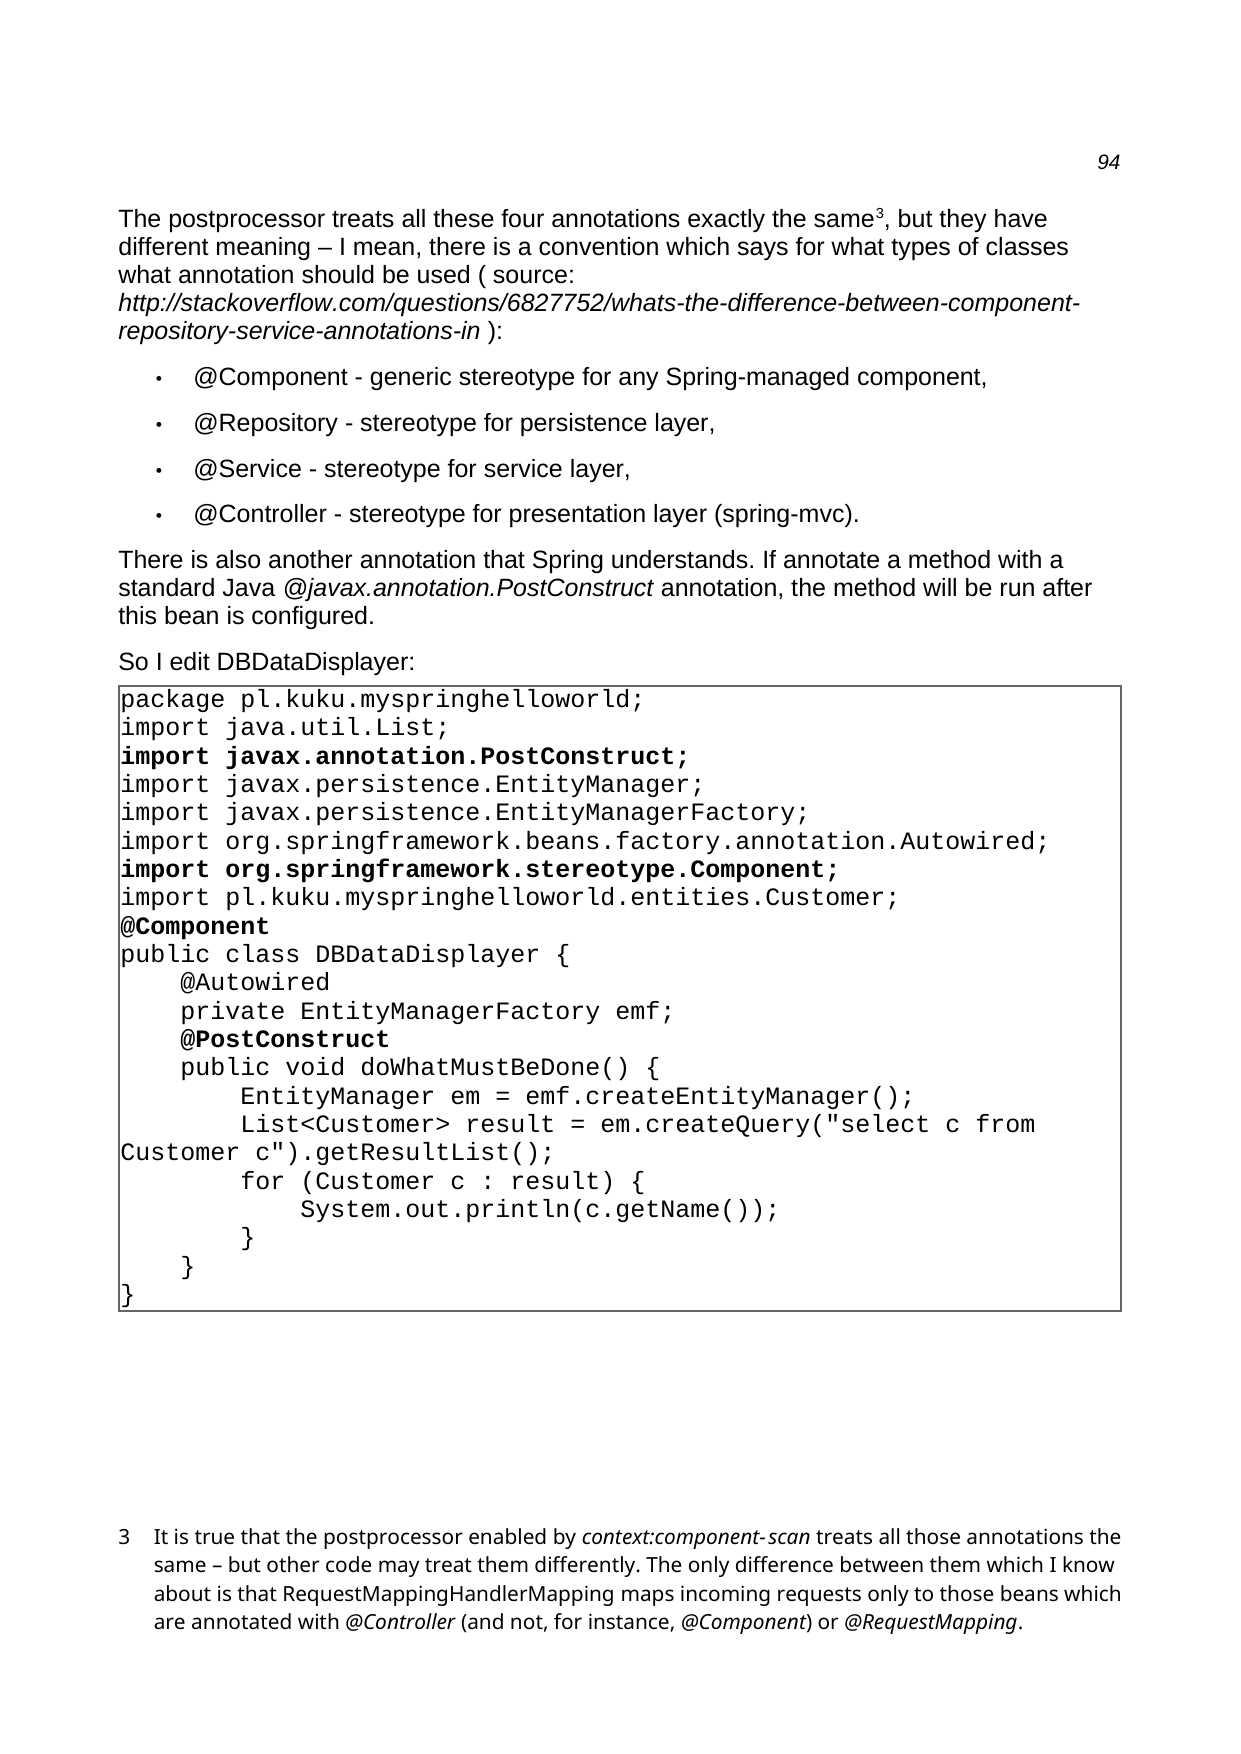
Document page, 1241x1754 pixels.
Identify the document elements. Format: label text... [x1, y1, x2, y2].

text import org.springframework.beans.factory.annotation.Autowired; [120, 826, 1120, 854]
text } [120, 1279, 1120, 1310]
text import java.util.List; [120, 713, 1120, 741]
text import pl.kuku.myspringhelloworld.entities.Customer; [120, 883, 1120, 911]
text There is also another annotation that Spring understands. If annotate a method with a standard Java @javax.annotation.PostConstruct annotation, the method will be run after this bean is configured. [118, 546, 1122, 630]
text } [120, 1251, 1120, 1279]
text public void doWhatMustBeDone() { [120, 1053, 1120, 1081]
text import javax.persistence.EntityManagerFactory; [120, 798, 1120, 826]
text package pl.kuku.myspringhelloworld; [120, 687, 1120, 713]
text for (Customer c : result) { [120, 1166, 1120, 1194]
text @PostConstruct [120, 1024, 1120, 1053]
list @Service - stereotype for service layer, [156, 454, 1122, 482]
text import org.springframework.stereotype.Component; [120, 854, 1120, 883]
text @Autowired [120, 968, 1120, 996]
list @Controller - stereotype for presentation layer (spring-mvc). [156, 500, 1122, 528]
text So I edit DBDataDisplayer: [118, 648, 1122, 676]
text public class DBDataDisplayer { [120, 939, 1120, 968]
text It is true that the postprocessor enabled by context:component‑scan treats all those annotations the same – but other code may treat them differently. The only difference between them which I know about is that RequestMappingHandlerMapping maps incoming requests only to those beans which are annotated with @Controller (and not, for instance, @Component) or @RequestMapping. [118, 1522, 1122, 1636]
text } [120, 1223, 1120, 1253]
text private EntityManagerFactory emf; [120, 996, 1120, 1024]
text The postprocessor treats all these four annotations exactly the same, but they have different meaning – I mean, there is a convention which says for what types of classes what annotation should be used ( source: http://stackoverflow.com/questions/6827752/whats-the-difference-between-component-repository-service-annotations-in ): [118, 205, 1122, 345]
text List<Customer> result = em.createQuery("select c from Customer c").getResultList(); [120, 1109, 1120, 1166]
text EntityManager em = emf.createEntityManager(); [120, 1081, 1120, 1109]
list @Component - generic stereotype for any Spring-managed component, [156, 363, 1122, 391]
text @Component [120, 911, 1120, 939]
text System.out.println(c.getName()); [120, 1194, 1120, 1223]
list @Repository - stereotype for persistence layer, [156, 408, 1122, 436]
text import javax.persistence.EntityManager; [120, 769, 1120, 798]
text import javax.annotation.PostConstruct; [120, 741, 1120, 769]
